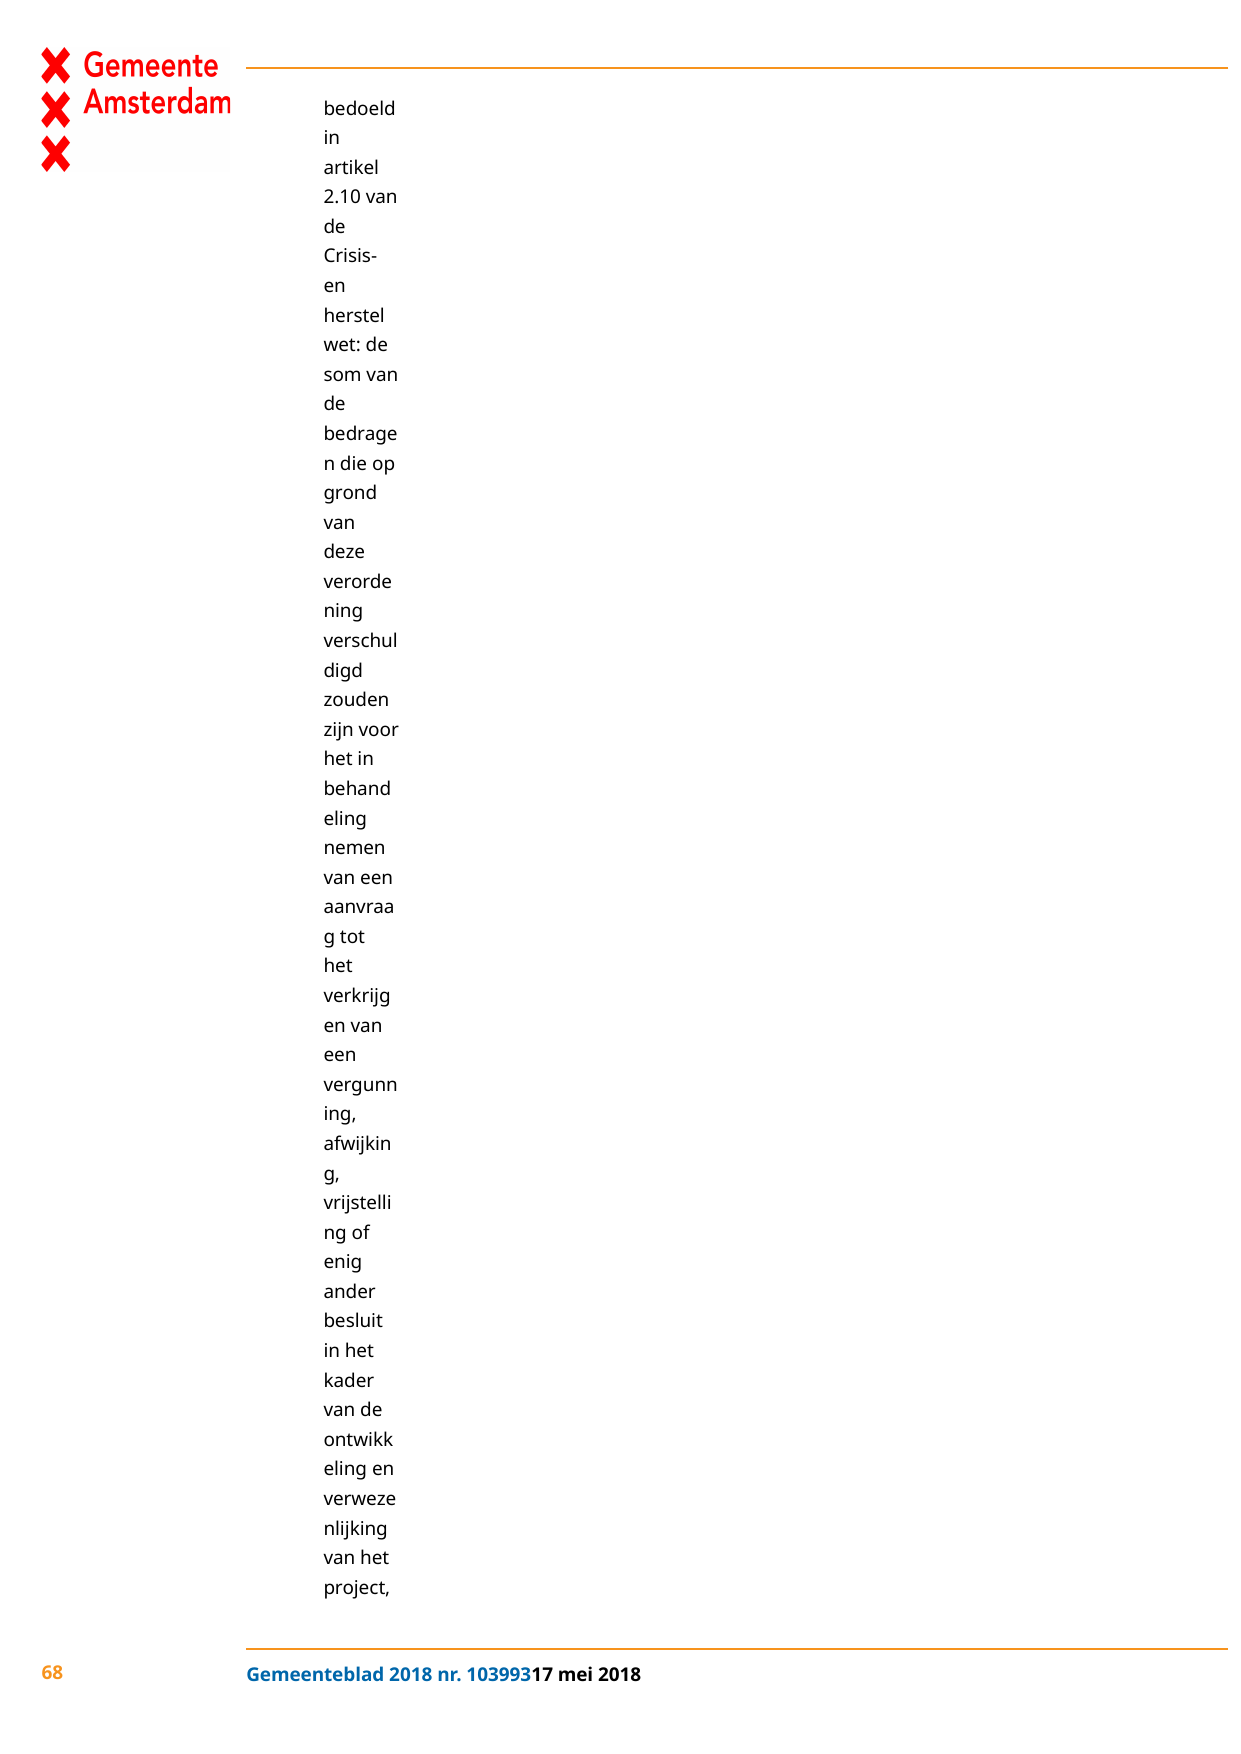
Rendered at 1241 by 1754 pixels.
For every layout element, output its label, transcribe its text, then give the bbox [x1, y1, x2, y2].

table_cell [399, 95, 474, 1600]
table_cell [549, 95, 624, 1600]
picture [41, 47, 231, 172]
table_cell [625, 95, 700, 1600]
table_cell bedoeld in artikel 2.10 van de Crisis- en herstelwet: de som van de bedragen die op grond van deze verordening verschuldigd zouden zijn voor het in behandeling nemen van een aanvraag tot het verkrijgen van een vergunning, afwijking, vrijstelling of enig ander besluit in het kader van de ontwikkeling en verwezenlijking van het project, [323, 95, 398, 1600]
table_cell [248, 95, 323, 1600]
table_cell [474, 95, 549, 1600]
